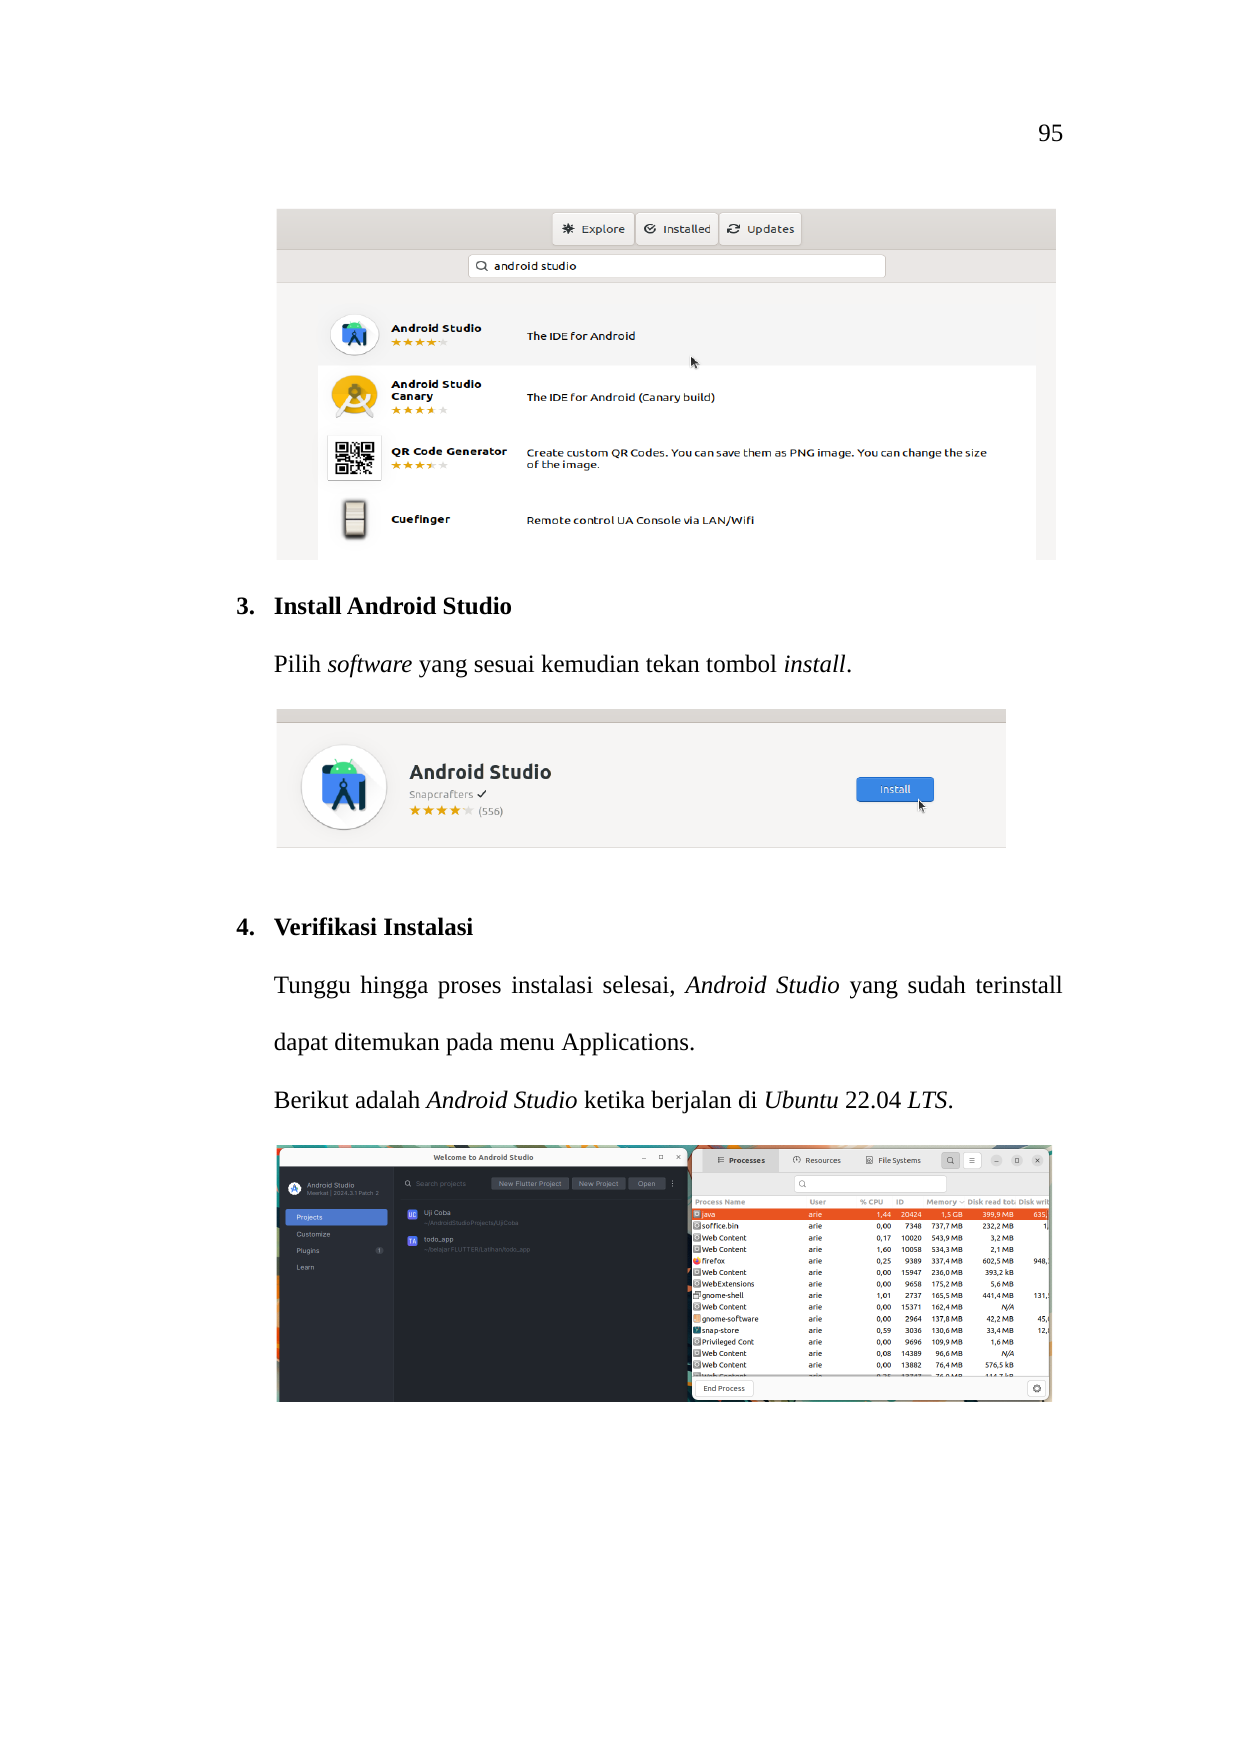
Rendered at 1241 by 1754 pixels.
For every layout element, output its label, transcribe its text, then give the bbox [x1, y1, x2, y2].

list Install Android Studio [236, 591, 1063, 620]
list Verifikasi Instalasi [236, 912, 1063, 941]
picture [276, 709, 1006, 721]
picture [276, 1145, 1053, 1402]
list Pilih software yang sesuai kemudian tekan tombol install. [236, 649, 1063, 677]
list Berikut adalah Android Studio ketika berjalan di Ubuntu 22.04 LTS. [236, 1085, 1063, 1113]
list Tunggu hingga proses instalasi selesai, Android Studio yang sudah terinstall dapat ditemukan pada menu Applications. [236, 970, 1063, 1056]
